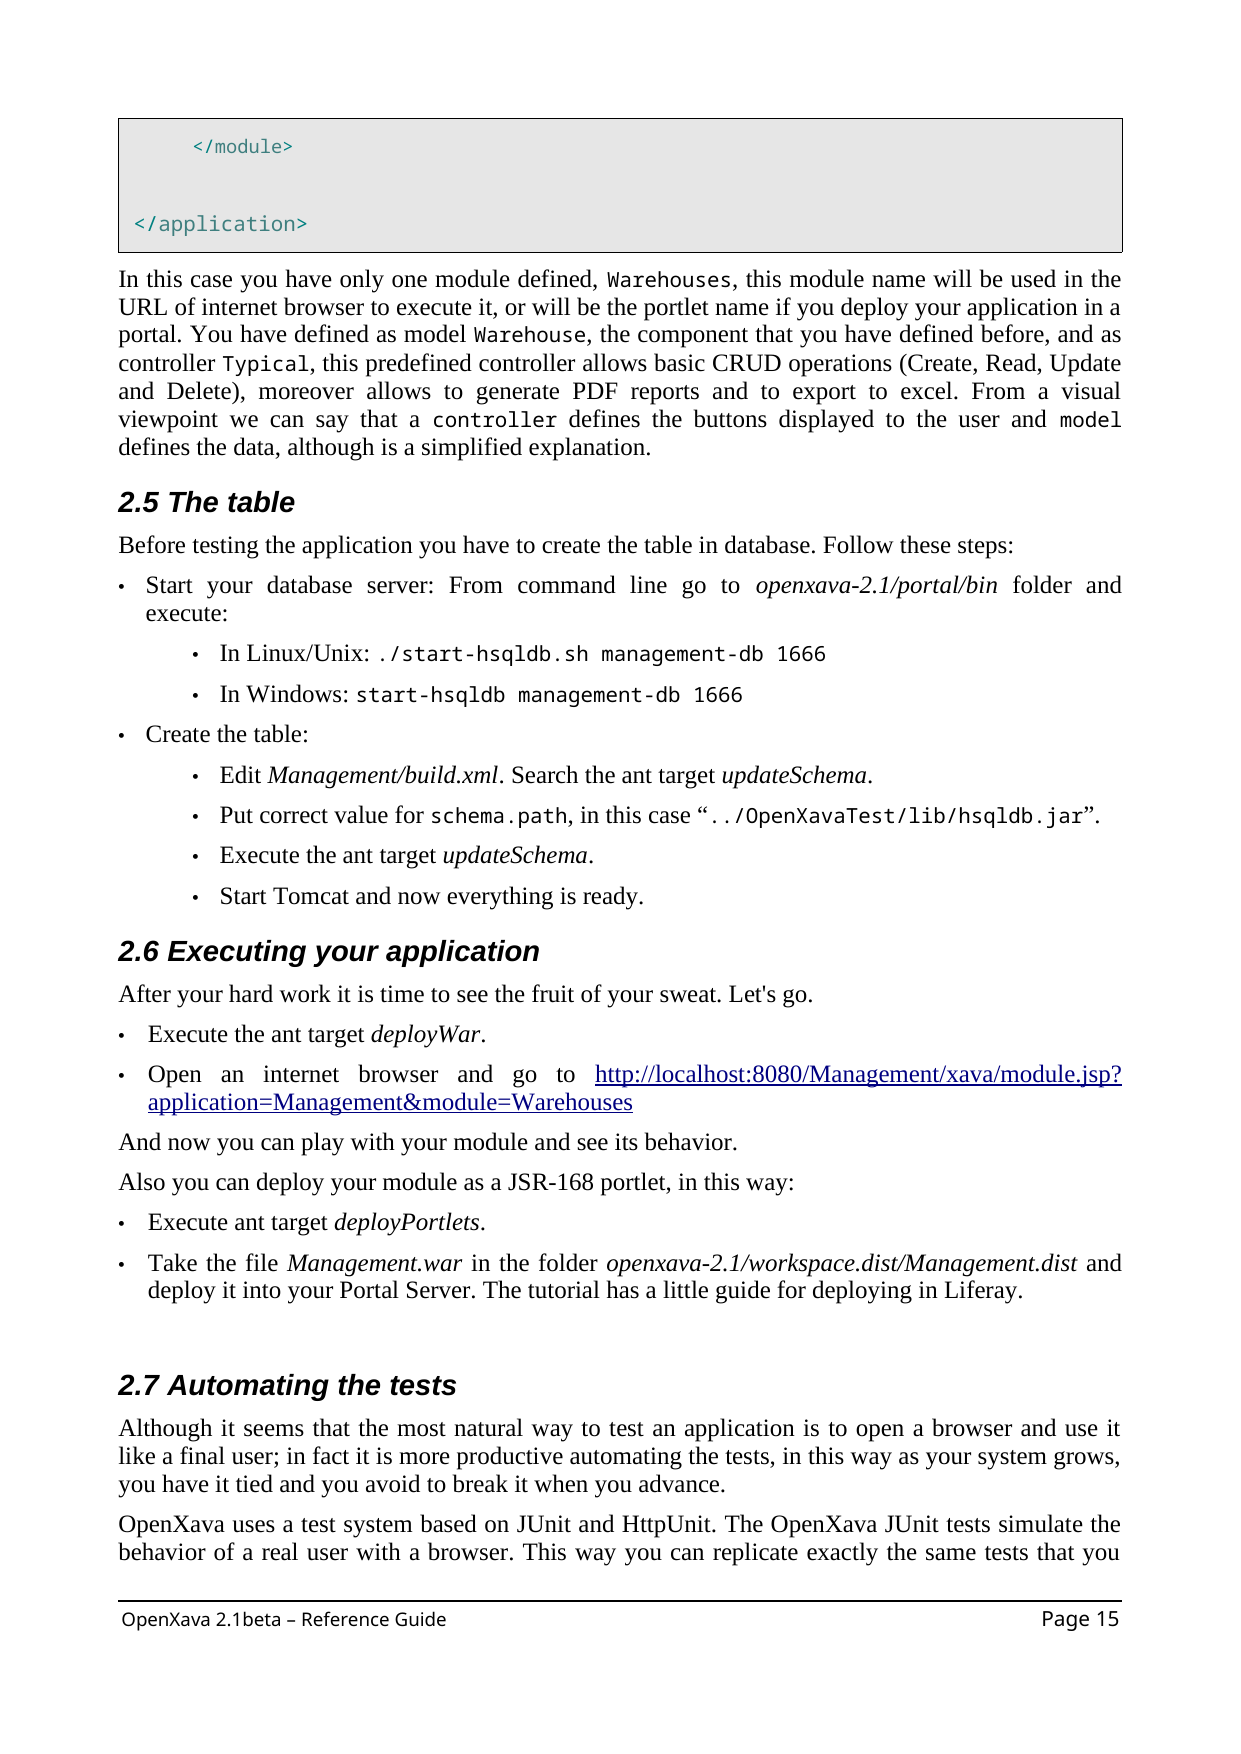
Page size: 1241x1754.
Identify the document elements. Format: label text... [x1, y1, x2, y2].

text Also you can deploy your module as a JSR-168 portlet, in this way: [118, 1168, 1122, 1196]
text After your hard work it is time to see the fruit of your sweat. Let's go. [118, 980, 1122, 1007]
text </application> [119, 194, 1122, 252]
subtitle Automating the tests [118, 1369, 1122, 1402]
text </module> [119, 119, 1122, 156]
list Edit Management/build.xml. Search the ant target updateSchema. [192, 761, 1122, 788]
list Execute the ant target deployWar. [118, 1020, 1122, 1048]
list Put correct value for schema.path, in this case “../OpenXavaTest/lib/hsqldb.jar”. [192, 801, 1122, 829]
text Although it seems that the most natural way to test an application is to open a browser and use it like a final user; in fact it is more productive automating the tests, in this way as your system grows, you have it tied and you avoid to break it when you advance. [118, 1414, 1122, 1498]
list Execute the ant target updateSchema. [192, 842, 1122, 869]
text Before testing the application you have to create the table in database. Follow these steps: [118, 531, 1122, 559]
text In this case you have only one module defined, Warehouses, this module name will be used in the URL of internet browser to execute it, or will be the portlet name if you deploy your application in a portal. You have defined as model Warehouse, the component that you have defined before, and as controller Typical, this predefined controller allows basic CRUD operations (Create, Read, Update and Delete), moreover allows to generate PDF reports and to export to excel. From a visual viewpoint we can say that a controller defines the buttons displayed to the user and model defines the data, although is a simplified explanation. [118, 265, 1122, 461]
list Start Tomcat and now everything is ready. [192, 882, 1122, 909]
list Take the file Management.war in the folder openxava-2.1/workspace.dist/Management.dist and deploy it into your Portal Server. The tutorial has a little guide for deploying in Liferay. [118, 1249, 1122, 1304]
subtitle Executing your application [118, 934, 1122, 967]
list In Windows: start-hsqldb management-db 1666 [192, 680, 1122, 708]
text OpenXava uses a test system based on JUnit and HttpUnit. The OpenXava JUnit tests simulate the behavior of a real user with a browser. This way you can replicate exactly the same tests that you [118, 1510, 1122, 1566]
list Create the table: [118, 721, 1122, 748]
list Execute ant target deployPortlets. [118, 1208, 1122, 1236]
list Open an internet browser and go to http://localhost:8080/Management/xava/module.jsp?application=Management&module=Warehouses [118, 1060, 1122, 1116]
list In Linux/Unix: ./start-hsqldb.sh management-db 1666 [192, 639, 1122, 667]
subtitle The table [118, 486, 1122, 518]
list Start your database server: From command line go to openxava-2.1/portal/bin folder and execute: [118, 571, 1122, 627]
text And now you can play with your module and see its behavior. [118, 1128, 1122, 1156]
